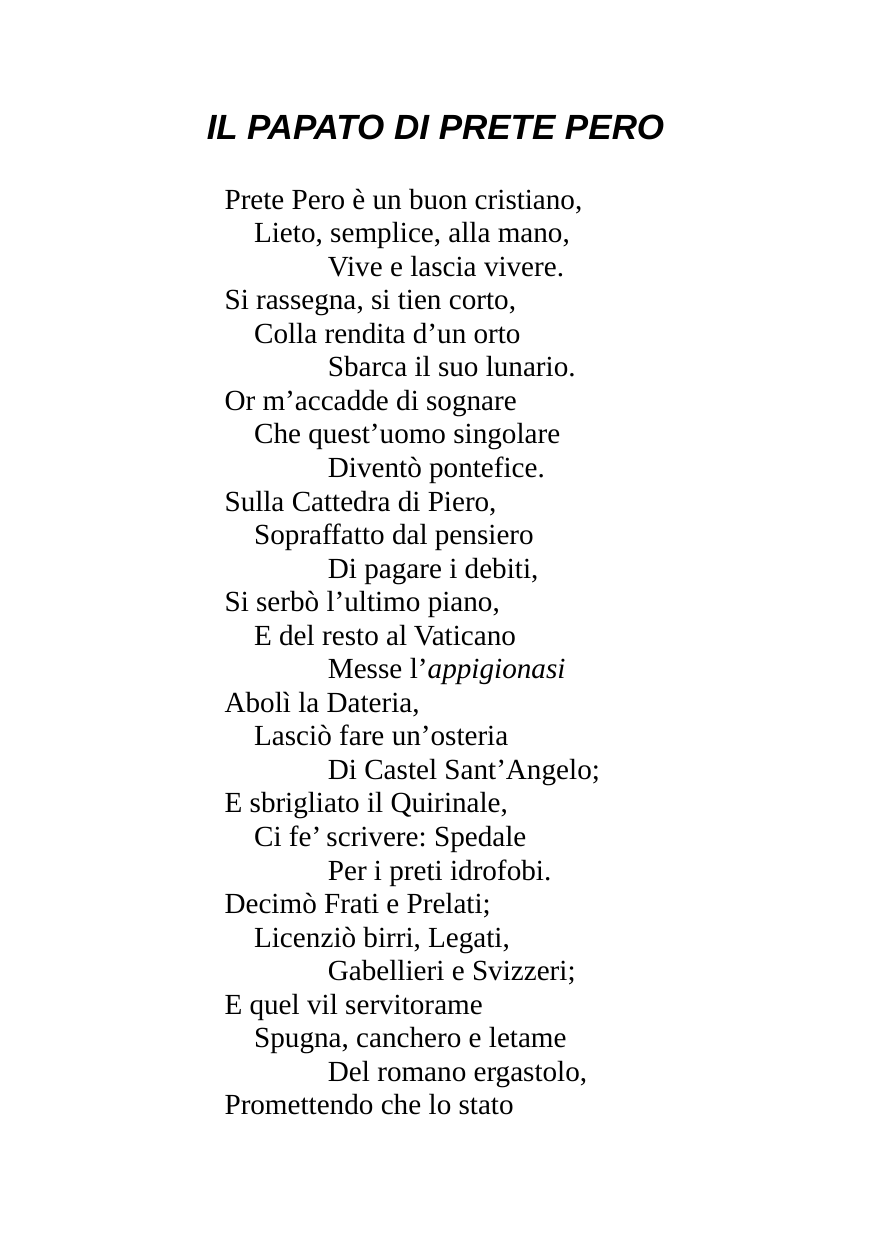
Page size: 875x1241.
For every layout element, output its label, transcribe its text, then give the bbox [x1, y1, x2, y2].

text Prete Pero è un buon cristiano, Lieto, semplice, alla mano, Vive e lascia vivere. [224, 182, 768, 282]
text Si serbò l’ultimo piano, E del resto al Vaticano Messe l’appigionasi [224, 584, 768, 685]
text Decimò Frati e Prelati; Licenziò birri, Legati, Gabellieri e Svizzeri; [224, 886, 768, 987]
text Si rassegna, si tien corto, Colla rendita d’un orto Sbarca il suo lunario. [224, 282, 768, 383]
text E quel vil servitorame Spugna, canchero e letame Del romano ergastolo, [224, 987, 768, 1087]
text Or m’accadde di sognare Che quest’uomo singolare Diventò pontefice. [224, 383, 768, 484]
subtitle IL PAPATO DI PRETE PERO [106, 106, 768, 146]
text E sbrigliato il Quirinale, Ci fe’ scrivere: Spedale Per i preti idrofobi. [224, 786, 768, 886]
text Abolì la Dateria, Lasciò fare un’osteria Di Castel Sant’Angelo; [224, 685, 768, 786]
text Sulla Cattedra di Piero, Sopraffatto dal pensiero Di pagare i debiti, [224, 484, 768, 584]
text Promettendo che lo stato [224, 1087, 768, 1121]
